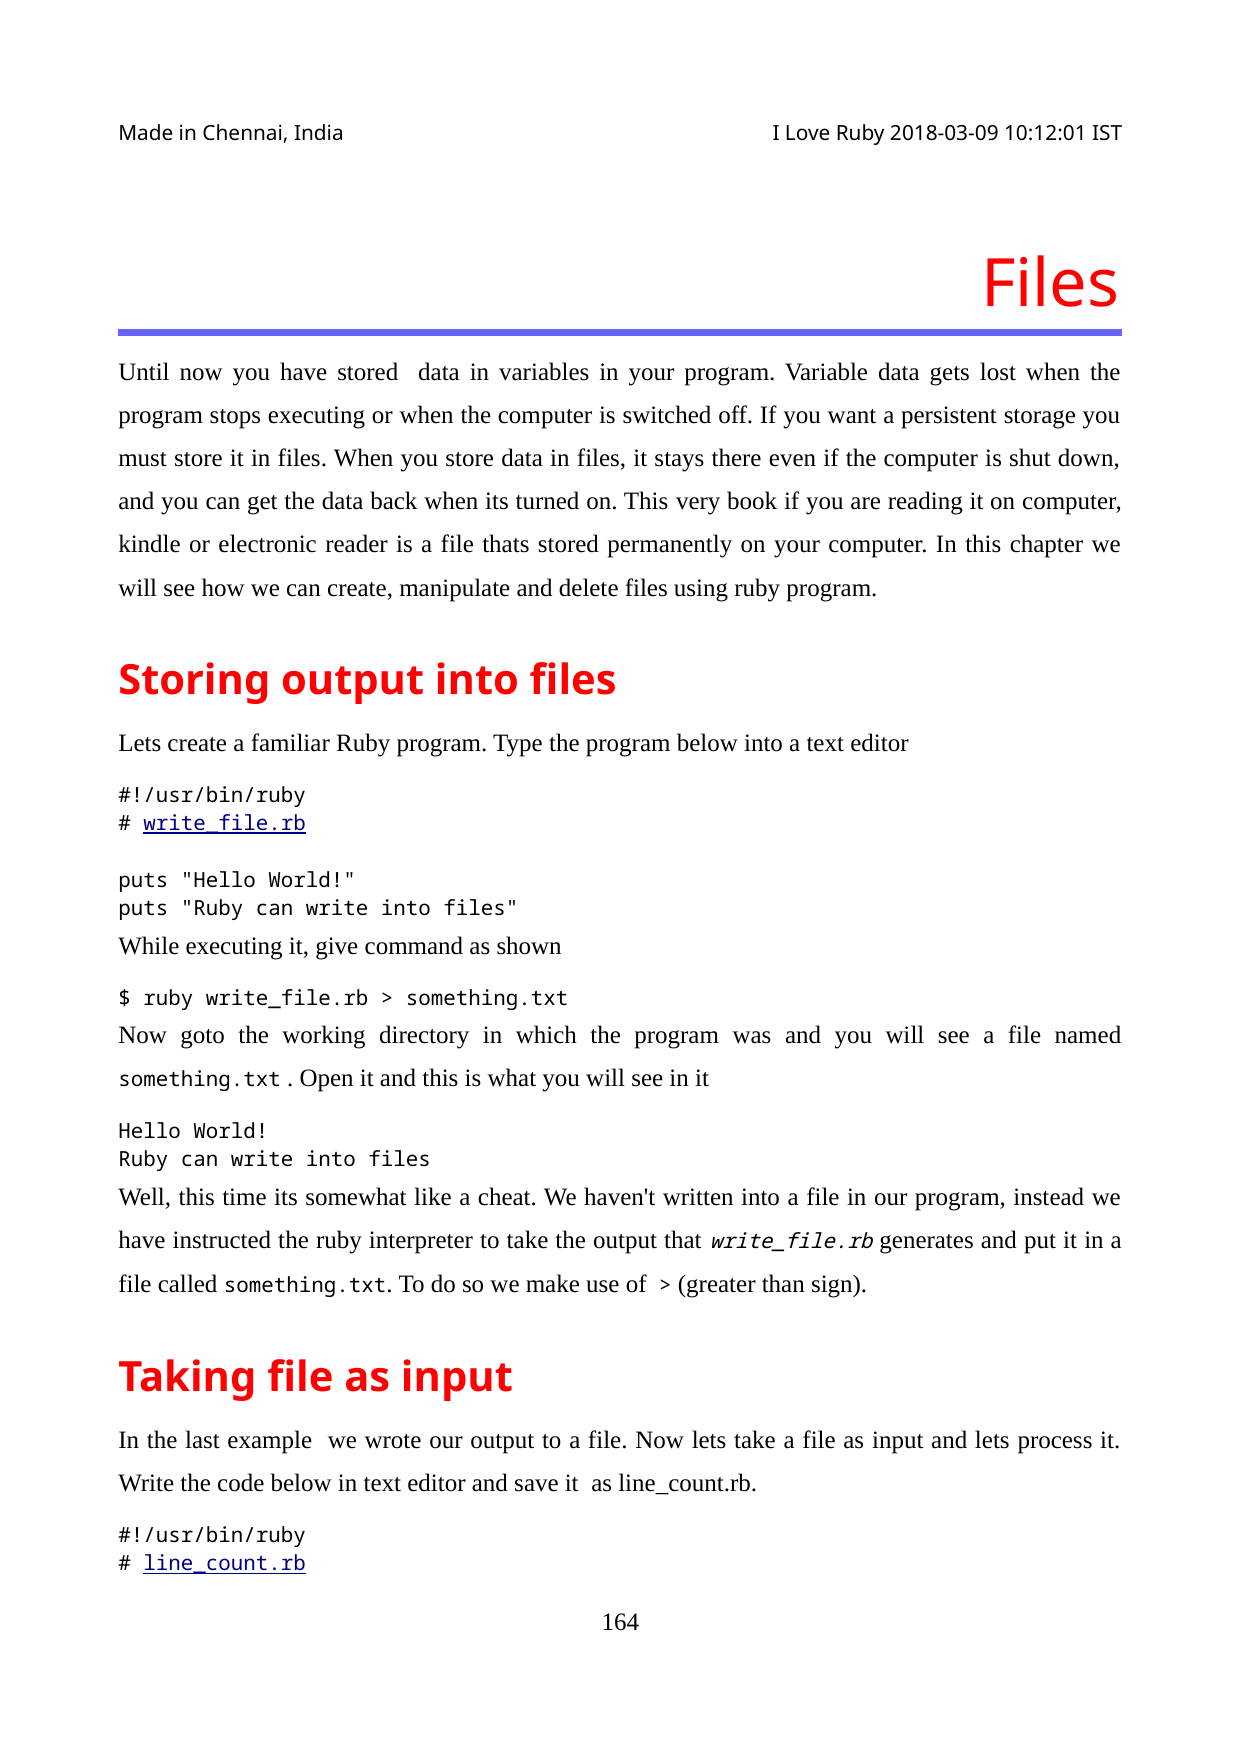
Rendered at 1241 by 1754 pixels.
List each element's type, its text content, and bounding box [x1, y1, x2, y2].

text While executing it, give command as shown [118, 931, 1122, 959]
text puts "Ruby can write into files" [118, 893, 1122, 922]
text Lets create a familiar Ruby program. Type the program below into a text editor [118, 728, 1122, 756]
text #!/usr/bin/ruby [118, 1520, 1122, 1548]
text $ ruby write_file.rb > something.txt [118, 983, 1122, 1011]
subtitle Files [118, 233, 1122, 329]
text # line_count.rb [118, 1548, 1122, 1577]
text puts "Hello World!" [118, 865, 1122, 893]
text Until now you have stored data in variables in your program. Variable data gets lost when the program stops executing or when the computer is switched off. If you want a persistent storage you must store it in files. When you store data in files, it stays there even if the computer is shut down, and you can get the data back when its turned on. This very book if you are reading it on computer, kindle or electronic reader is a file thats stored permanently on your computer. In this chapter we will see how we can create, manipulate and delete files using ruby program. [118, 357, 1122, 601]
text Ruby can write into files [118, 1144, 1122, 1173]
text # write_file.rb [118, 808, 1122, 837]
subtitle Storing output into files [118, 649, 1122, 706]
text Well, this time its somewhat like a cheat. We haven't written into a file in our program, instead we have instructed the ruby interpreter to take the output that write_file.rb generates and put it in a file called something.txt. To do so we make use of > (greater than sign). [118, 1182, 1122, 1298]
text Now goto the working directory in which the program was and you will see a file named something.txt . Open it and this is what you will see in it [118, 1020, 1122, 1093]
text In the last example we wrote our output to a file. Now lets take a file as input and lets process it. Write the code below in text editor and save it as line_count.rb. [118, 1425, 1122, 1497]
subtitle Taking file as input [118, 1347, 1122, 1404]
text #!/usr/bin/ruby [118, 780, 1122, 808]
text Hello World! [118, 1116, 1122, 1144]
